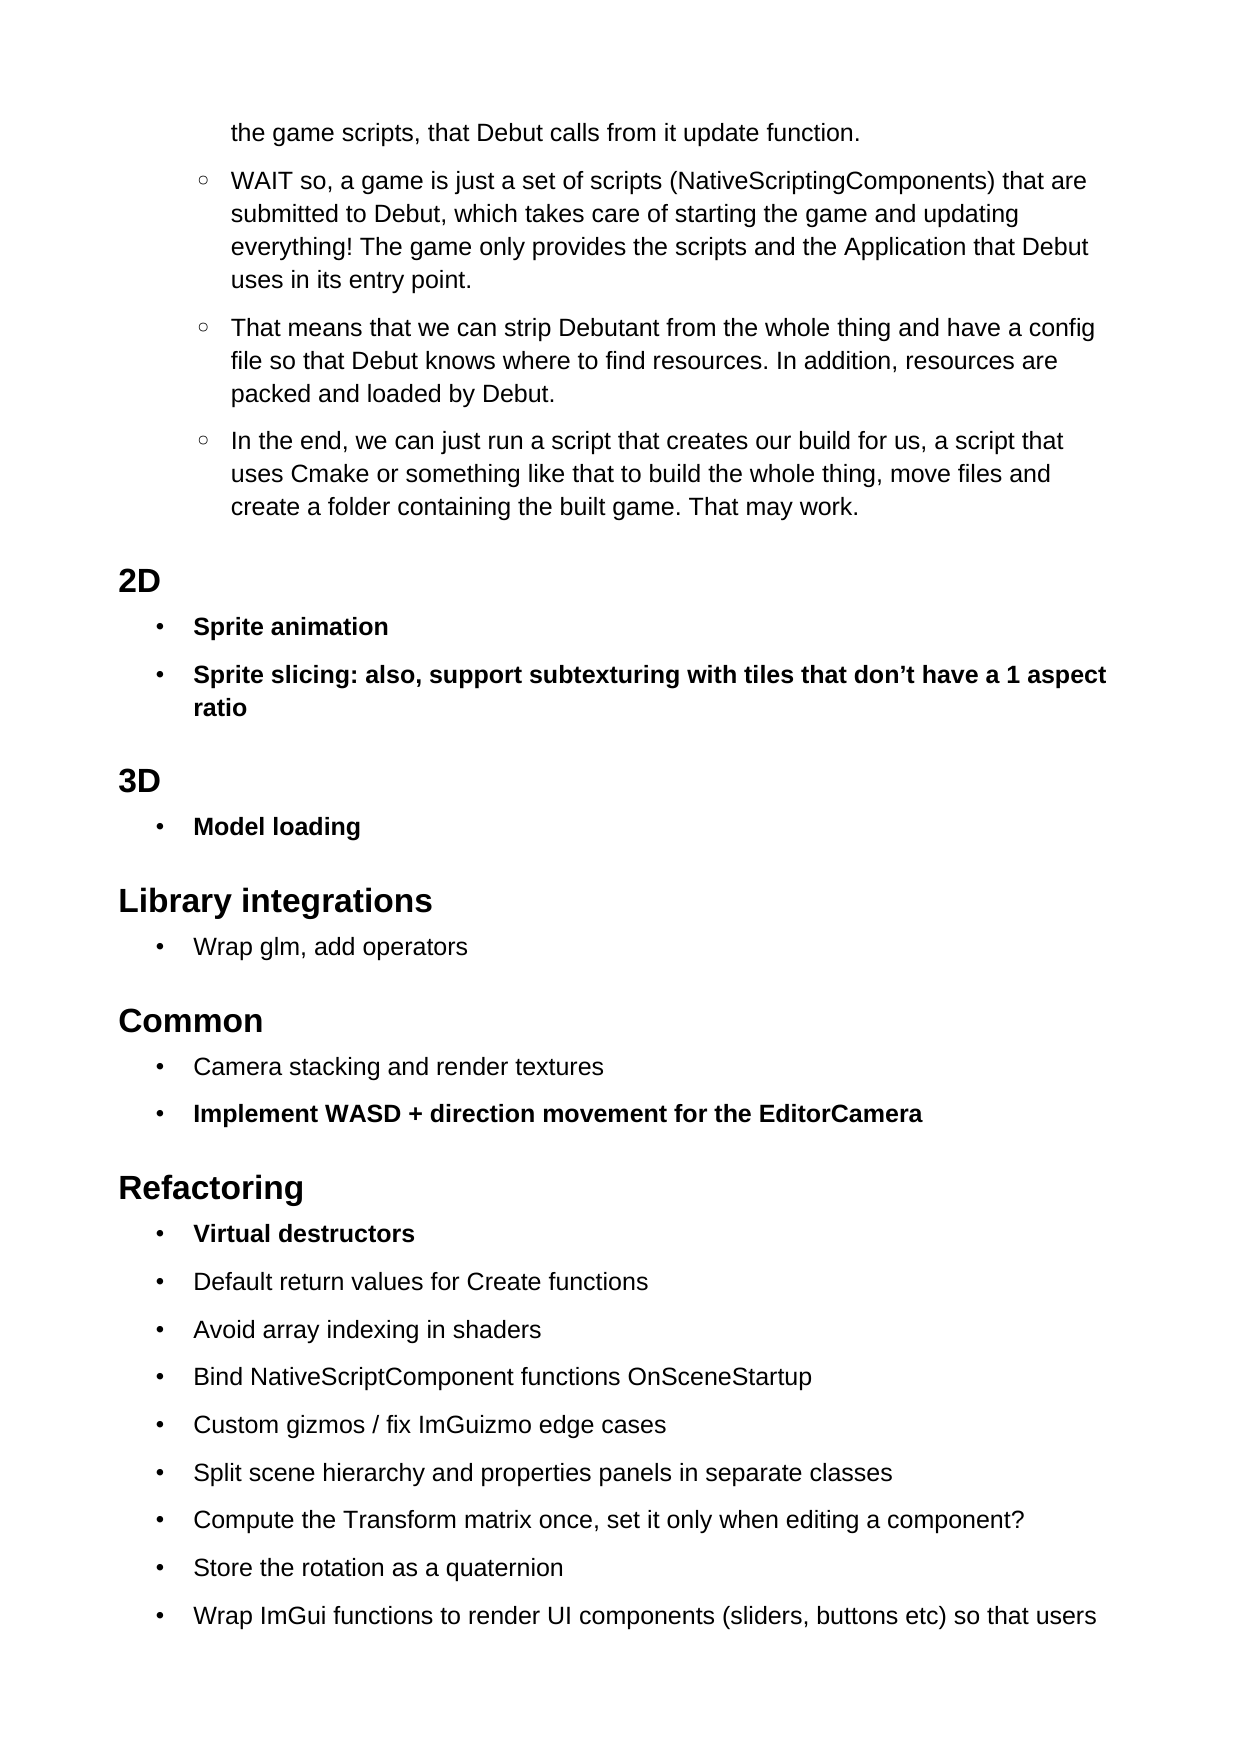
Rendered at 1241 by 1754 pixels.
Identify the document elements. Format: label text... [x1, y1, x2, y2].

list Sprite animation [156, 612, 1122, 641]
list That means that we can strip Debutant from the whole thing and have a config file so that Debut knows where to find resources. In addition, resources are packed and loaded by Debut. [193, 312, 1122, 407]
subtitle 3D [118, 761, 1122, 800]
list Wrap glm, add operators [156, 932, 1122, 961]
list Avoid array indexing in shaders [156, 1314, 1122, 1343]
list Split scene hierarchy and properties panels in separate classes [156, 1458, 1122, 1487]
list WAIT so, a game is just a set of scripts (NativeScriptingComponents) that are submitted to Debut, which takes care of starting the game and updating everything! The game only provides the scripts and the Application that Debut uses in its entry point. [193, 166, 1122, 294]
list Store the rotation as a quaternion [156, 1553, 1122, 1582]
list Sprite slicing: also, support subtexturing with tiles that don’t have a 1 aspect ratio [156, 660, 1122, 722]
subtitle Refactoring [118, 1168, 1122, 1207]
list Implement WASD + direction movement for the EditorCamera [156, 1099, 1122, 1128]
list Default return values for Create functions [156, 1267, 1122, 1296]
list In the end, we can just run a script that creates our build for us, a script that uses Cmake or something like that to build the whole thing, move files and create a folder containing the built game. That may work. [193, 426, 1122, 521]
list Bind NativeScriptComponent functions OnSceneStartup [156, 1362, 1122, 1391]
list the game scripts, that Debut calls from it update function. [193, 118, 1122, 147]
subtitle 2D [118, 561, 1122, 599]
subtitle Library integrations [118, 881, 1122, 919]
list Camera stacking and render textures [156, 1052, 1122, 1081]
list Custom gizmos / fix ImGuizmo edge cases [156, 1410, 1122, 1439]
list Model loading [156, 812, 1122, 841]
list Virtual destructors [156, 1219, 1122, 1248]
list Compute the Transform matrix once, set it only when editing a component? [156, 1505, 1122, 1534]
list Wrap ImGui functions to render UI components (sliders, buttons etc) so that users [156, 1601, 1122, 1630]
subtitle Common [118, 1001, 1122, 1039]
